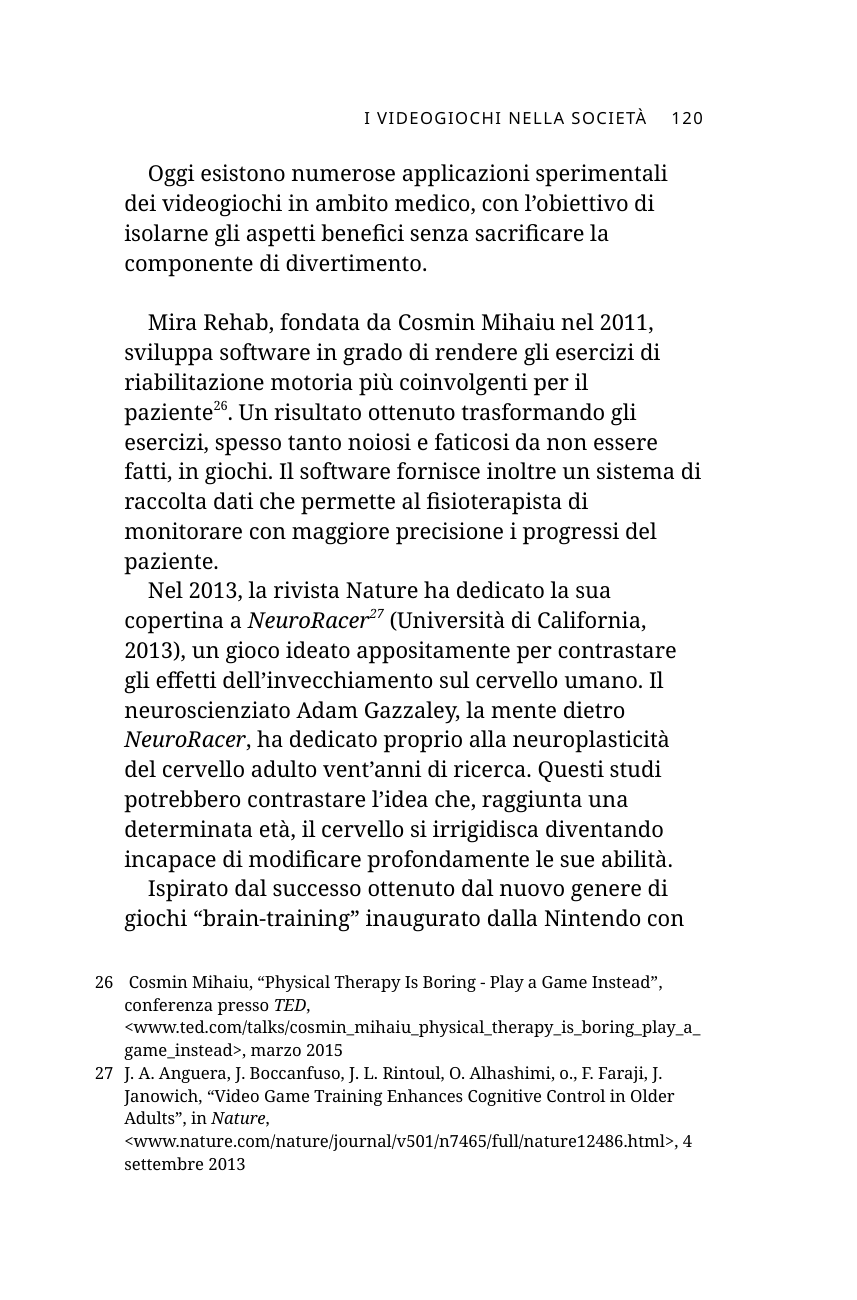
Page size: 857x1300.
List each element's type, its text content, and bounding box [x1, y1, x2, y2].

text Mira Rehab, fondata da Cosmin Mihaiu nel 2011, sviluppa software in grado di rendere gli esercizi di riabilitazione motoria più coinvolgenti per il paziente. Un risultato ottenuto trasformando gli esercizi, spesso tanto noiosi e faticosi da non essere fatti, in giochi. Il software fornisce inoltre un sistema di raccolta dati che permette al fisioterapista di monitorare con maggiore precisione i progressi del paziente. [124, 307, 703, 576]
text Oggi esistono numerose applicazioni sperimentali dei videogiochi in ambito medico, con l’obiettivo di isolarne gli aspetti benefici senza sacrificare la componente di divertimento. [124, 158, 703, 278]
text Cosmin Mihaiu, “Physical Therapy Is Boring - Play a Game Instead”, conferenza presso TED, <www.ted.com/talks/cosmin_mihaiu_physical_therapy_is_boring_play_a_game_instead>, marzo 2015 [94, 971, 703, 1062]
text Nel 2013, la rivista Nature ha dedicato la sua copertina a NeuroRacer (Università di California, 2013), un gioco ideato appositamente per contrastare gli effetti dell’invecchiamento sul cervello umano. Il neuroscienziato Adam Gazzaley, la mente dietro NeuroRacer, ha dedicato proprio alla neuroplasticità del cervello adulto vent’anni di ricerca. Questi studi potrebbero contrastare l’idea che, raggiunta una determinata età, il cervello si irrigidisca diventando incapace di modificare profondamente le sue abilità. [124, 576, 703, 873]
text J. A. Anguera, J. Boccanfuso, J. L. Rintoul, O. Alhashimi, o., F. Faraji, J. Janowich, “Video Game Training Enhances Cognitive Control in Older Adults”, in Nature, <www.nature.com/nature/journal/v501/n7465/full/nature12486.html>, 4 settembre 2013 [94, 1062, 703, 1175]
text Ispirato dal successo ottenuto dal nuovo genere di giochi “brain-training” inaugurato dalla Nintendo con [124, 873, 703, 933]
